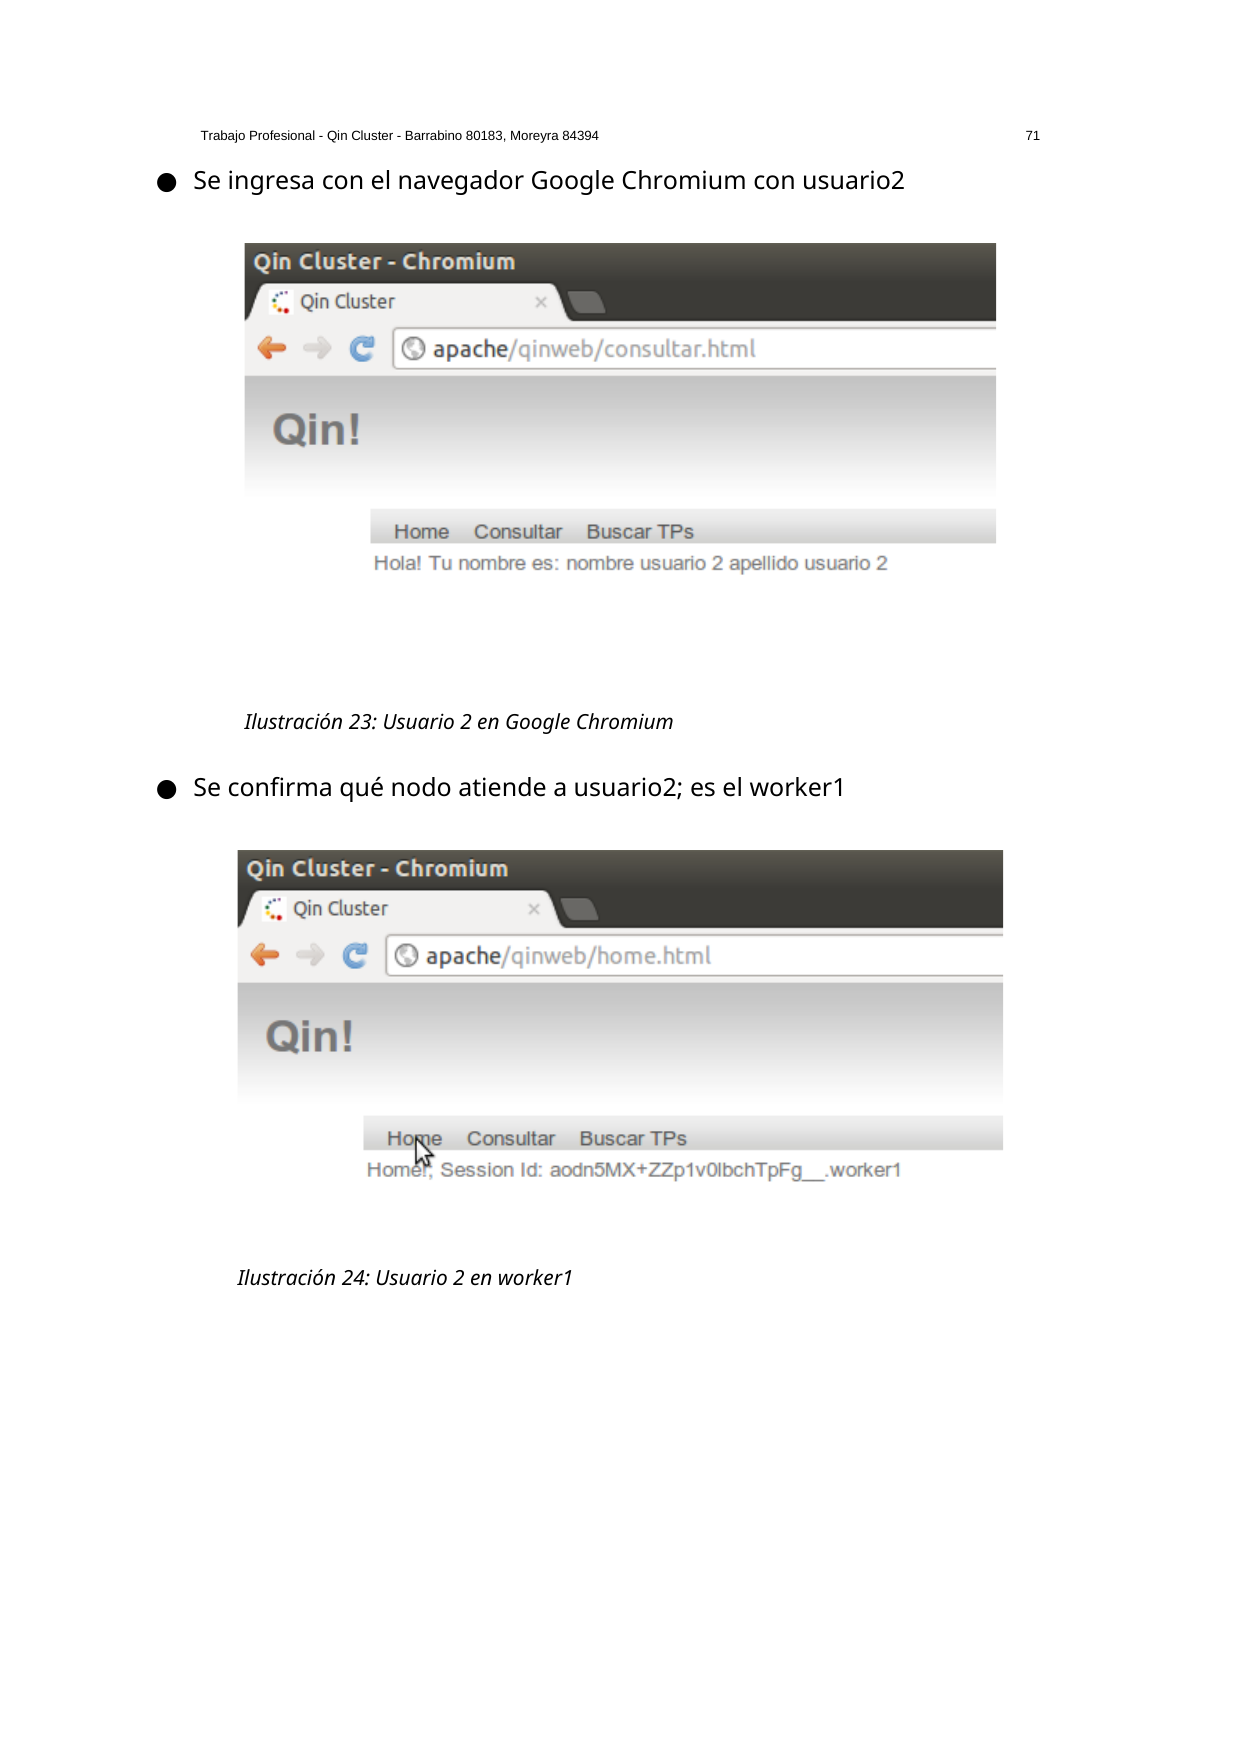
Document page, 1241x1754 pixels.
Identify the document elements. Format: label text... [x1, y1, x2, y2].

text Ilustración 23: Usuario 2 en Google Chromium [244, 708, 996, 736]
list Se ingresa con el navegador Google Chromium con usuario2 [156, 162, 1122, 197]
list Se confirma qué nodo atiende a usuario2; es el worker1 [156, 770, 1122, 804]
text Ilustración 24: Usuario 2 en worker1 [237, 1263, 1003, 1291]
picture [244, 243, 997, 708]
picture [237, 850, 1004, 1263]
